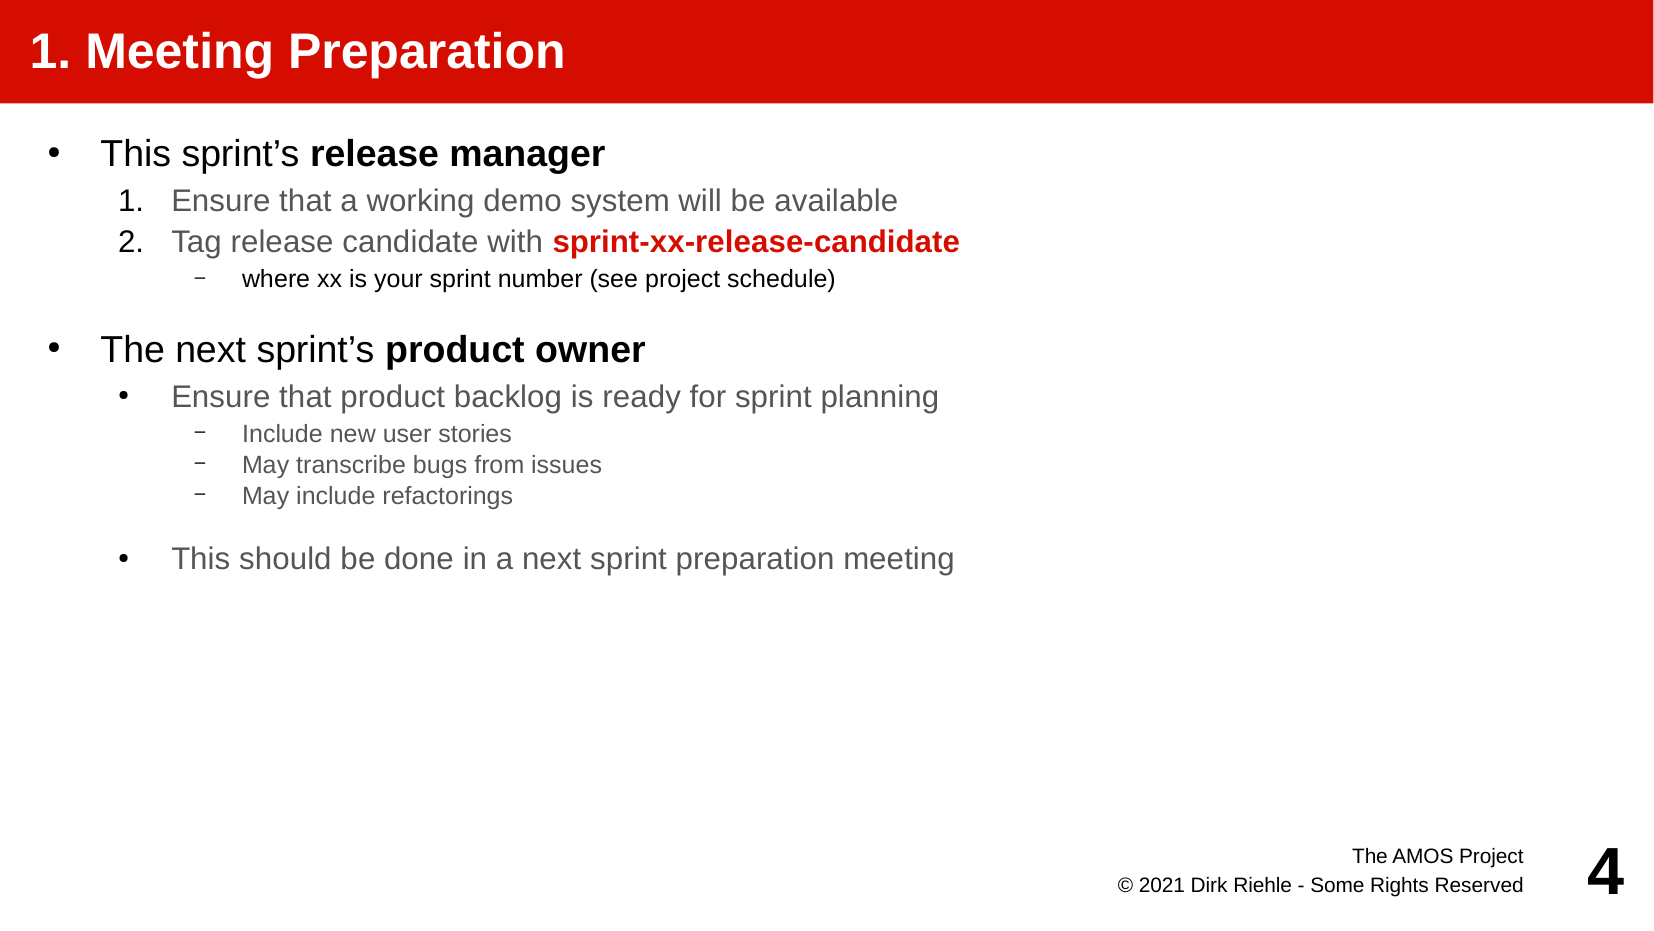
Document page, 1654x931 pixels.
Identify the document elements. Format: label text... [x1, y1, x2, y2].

title 1. Meeting Preparation [0, 0, 1654, 104]
list This sprint’s release manager Ensure that a working demo system will be available Tag release candidate with sprint-xx-release-candidate where xx is your sprint number (see project schedule) The next sprint’s product owner Ensure that product backlog is ready for sprint planning Include new user stories May transcribe bugs from issues May include refactorings This should be done in a next sprint preparation meeting [29, 132, 1625, 813]
